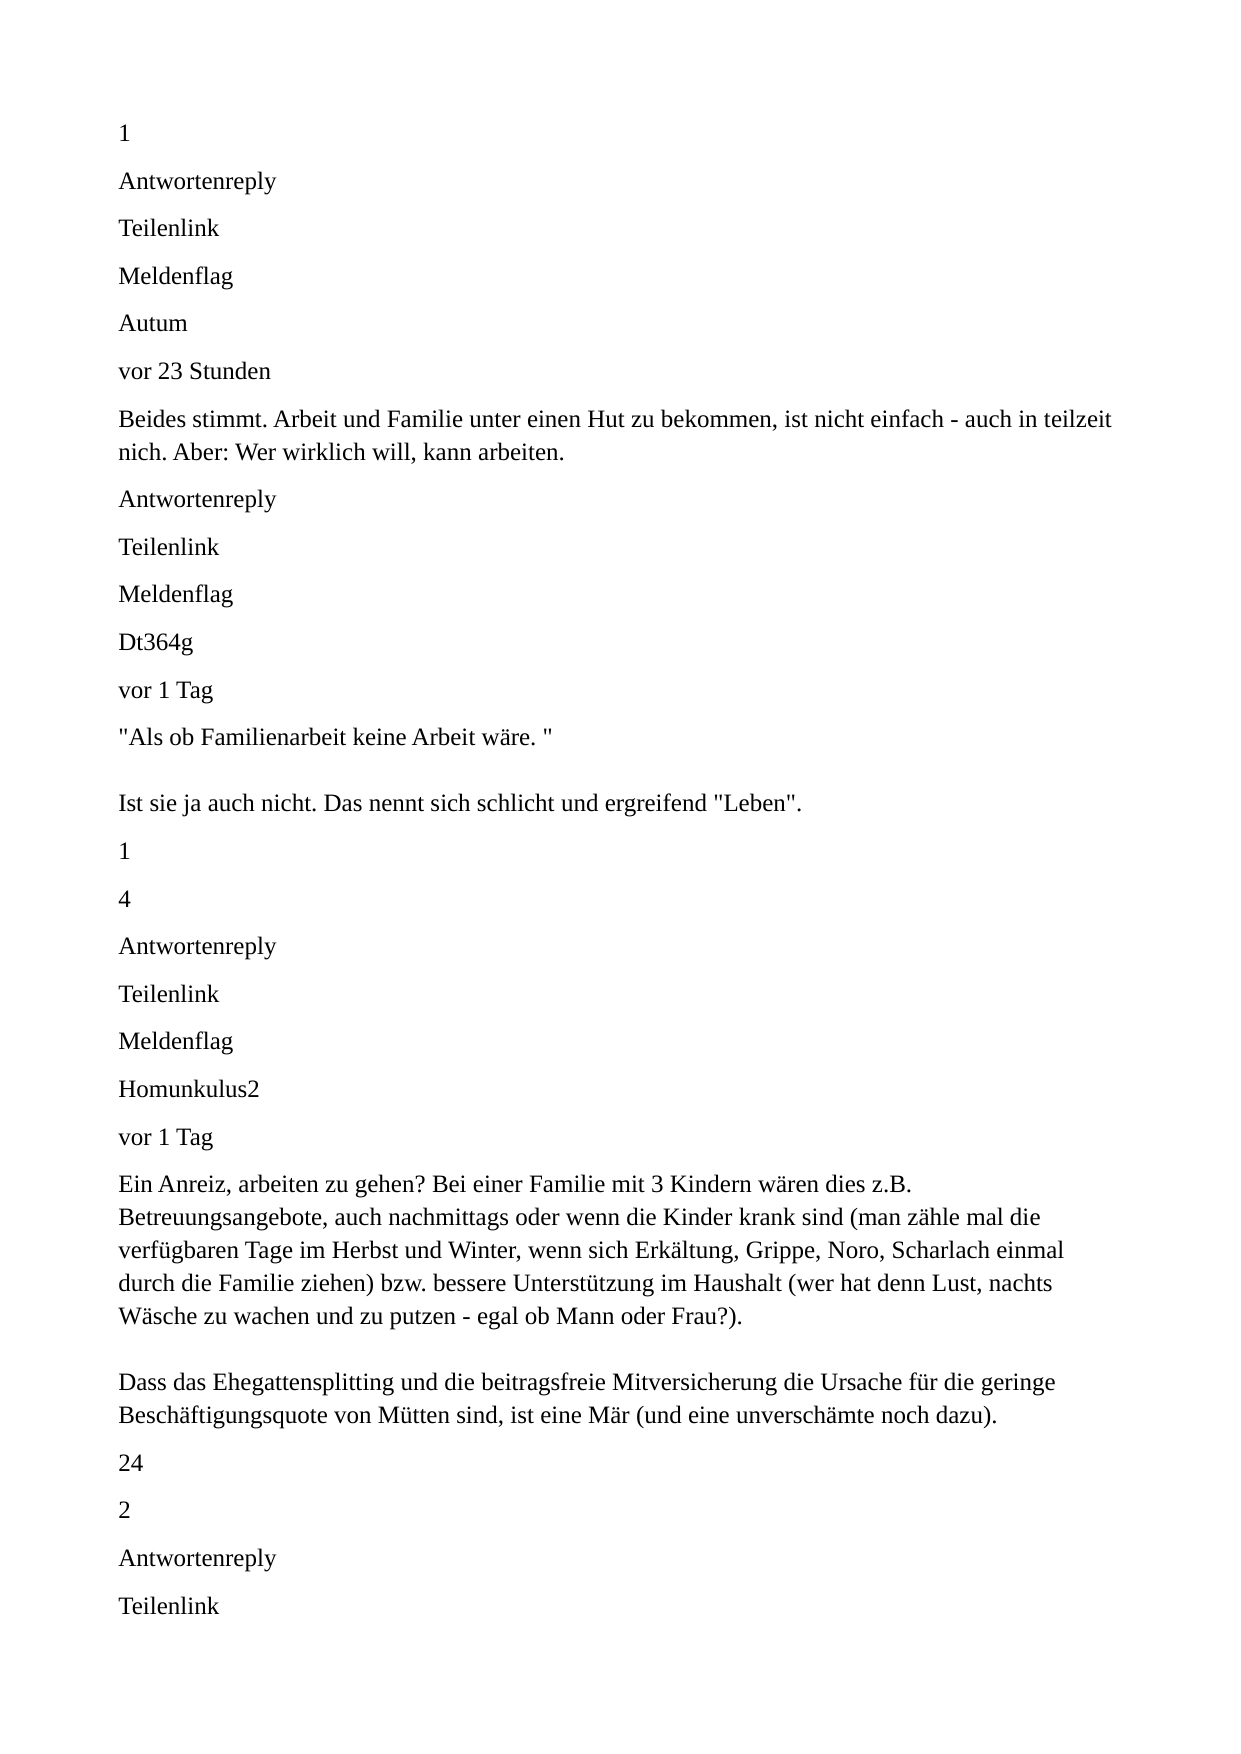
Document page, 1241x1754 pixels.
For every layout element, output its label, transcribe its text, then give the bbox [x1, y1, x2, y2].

text Meldenflag [118, 1026, 1122, 1055]
text Antwortenreply [118, 484, 1122, 513]
text vor 23 Stunden [118, 356, 1122, 385]
text Antwortenreply [118, 166, 1122, 194]
text 2 [118, 1496, 1122, 1524]
text Beides stimmt. Arbeit und Familie unter einen Hut zu bekommen, ist nicht einfach - auch in teilzeit nich. Aber: Wer wirklich will, kann arbeiten. [118, 404, 1122, 466]
text vor 1 Tag [118, 1122, 1122, 1150]
text Teilenlink [118, 213, 1122, 242]
text Meldenflag [118, 261, 1122, 290]
text Antwortenreply [118, 1543, 1122, 1572]
text "Als ob Familienarbeit keine Arbeit wäre. " Ist sie ja auch nicht. Das nennt sich schlicht und ergreifend "Leben". [118, 722, 1122, 817]
text Teilenlink [118, 1591, 1122, 1619]
text 4 [118, 884, 1122, 912]
text Ein Anreiz, arbeiten zu gehen? Bei einer Familie mit 3 Kindern wären dies z.B. Betreuungsangebote, auch nachmittags oder wenn die Kinder krank sind (man zähle mal die verfügbaren Tage im Herbst und Winter, wenn sich Erkältung, Grippe, Noro, Scharlach einmal durch die Familie ziehen) bzw. bessere Unterstützung im Haushalt (wer hat denn Lust, nachts Wäsche zu wachen und zu putzen - egal ob Mann oder Frau?). Dass das Ehegattensplitting und die beitragsfreie Mitversicherung die Ursache für die geringe Beschäftigungsquote von Mütten sind, ist eine Mär (und eine unverschämte noch dazu). [118, 1169, 1122, 1429]
text Antwortenreply [118, 931, 1122, 960]
text Meldenflag [118, 579, 1122, 608]
text 24 [118, 1448, 1122, 1477]
text 1 [118, 836, 1122, 865]
text Teilenlink [118, 532, 1122, 561]
text Autum [118, 308, 1122, 337]
text vor 1 Tag [118, 675, 1122, 703]
text Homunkulus2 [118, 1074, 1122, 1103]
text Teilenlink [118, 979, 1122, 1008]
text 1 [118, 118, 1122, 147]
text Dt364g [118, 627, 1122, 656]
